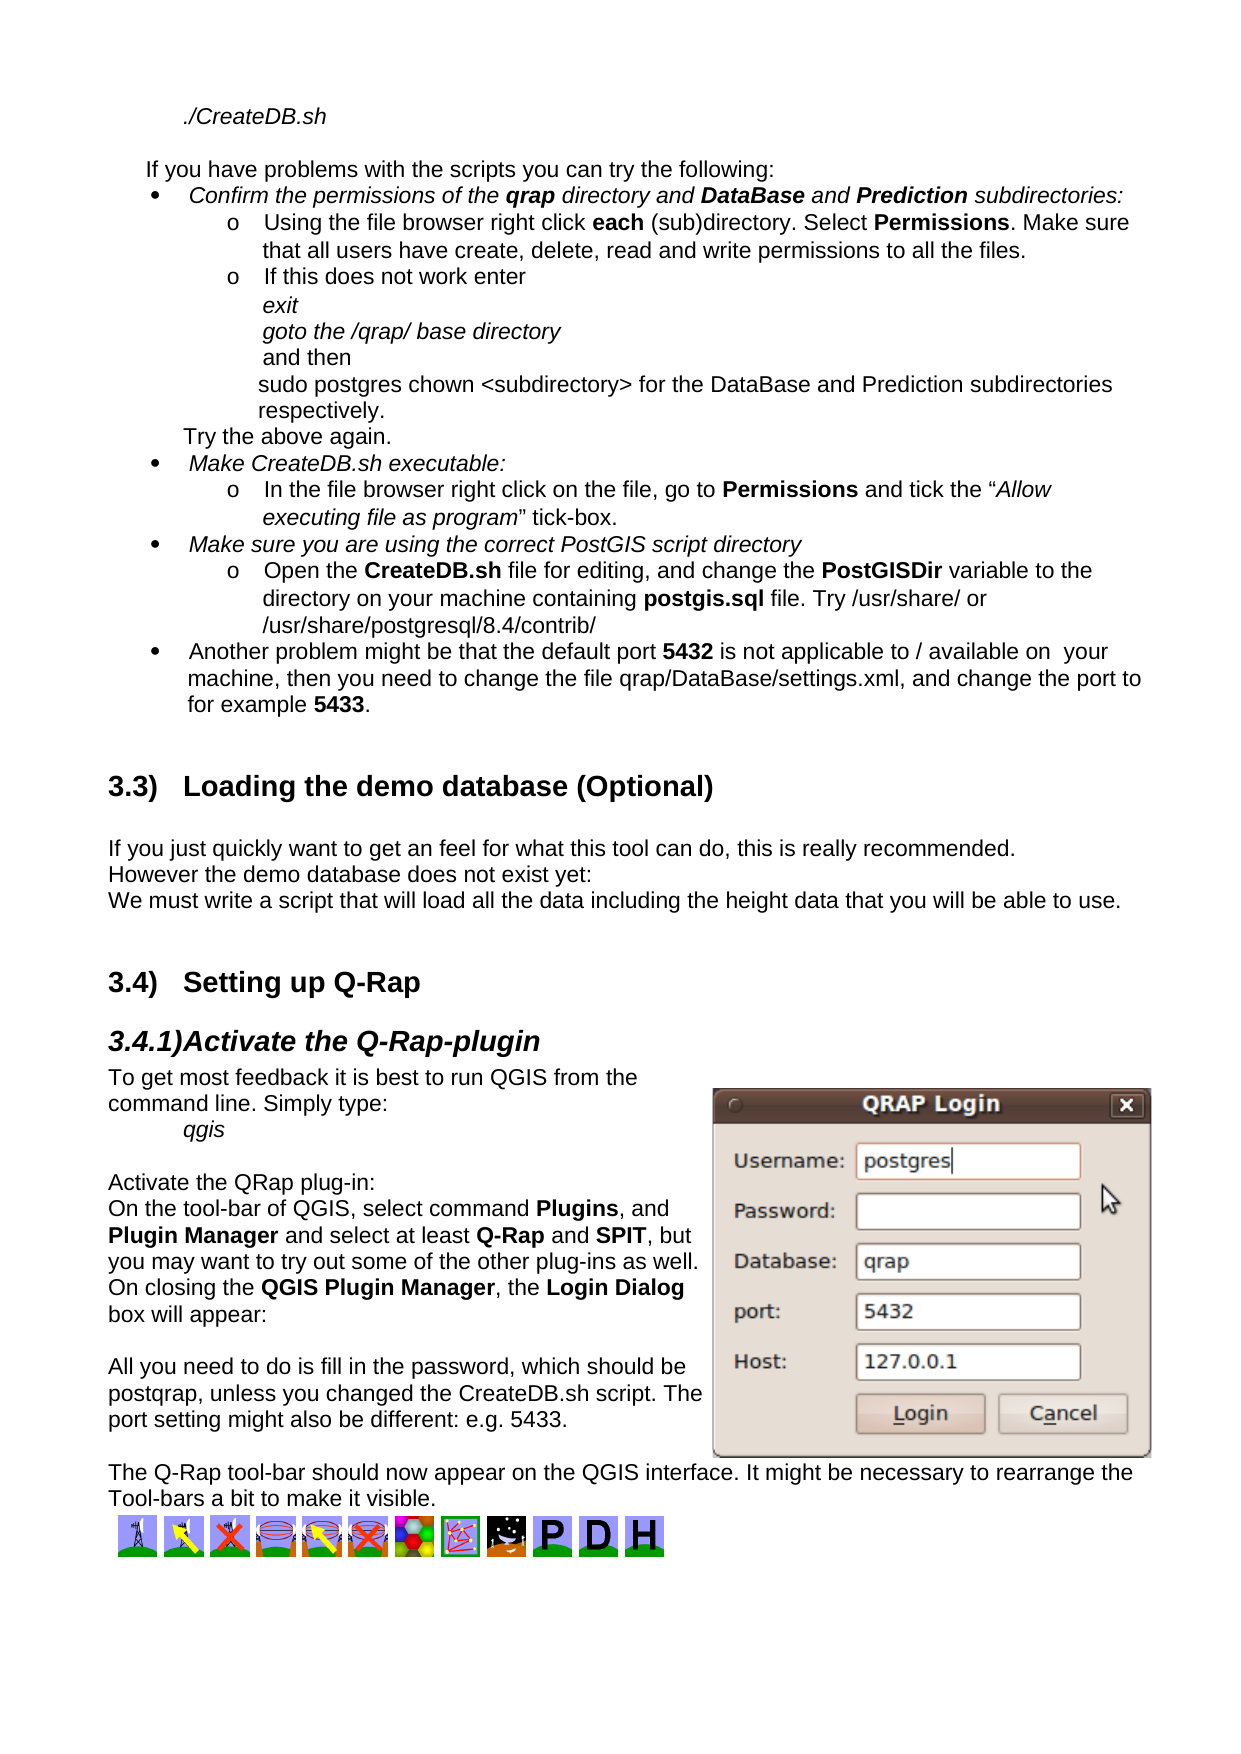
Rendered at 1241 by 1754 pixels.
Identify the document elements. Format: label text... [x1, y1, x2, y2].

subtitle Loading the demo database (Optional) [108, 768, 1156, 802]
picture [348, 1516, 388, 1557]
list exit [225, 292, 1156, 318]
text sudo postgres chown <subdirectory> for the DataBase and Prediction subdirectories respectively. [194, 371, 1156, 423]
picture [118, 1515, 157, 1557]
list Open the CreateDB.sh file for editing, and change the PostGISDir variable to the directory on your machine containing postgis.sql file. Try /usr/share/ or /usr/share/postgresql/8.4/contrib/ [225, 557, 1156, 638]
list If this does not work enter [225, 263, 1156, 292]
list Confirm the permissions of the qrap directory and DataBase and Prediction subdirectories: [150, 182, 1156, 208]
list Make CreateDB.sh executable: [150, 450, 1156, 476]
text Activate the QRap plug-in: [108, 1169, 712, 1195]
text However the demo database does not exist yet: [108, 861, 1156, 887]
picture [533, 1516, 572, 1557]
text ./CreateDB.sh [145, 103, 1156, 129]
picture [579, 1516, 618, 1557]
text [1152, 1116, 1156, 1142]
picture [487, 1516, 526, 1557]
text If you just quickly want to get an feel for what this tool can do, this is really recommended. [108, 835, 1156, 861]
list In the file browser right click on the file, go to Permissions and tick the “Allow executing file as program” tick-box. [225, 476, 1156, 531]
picture [712, 1088, 1152, 1458]
list Make sure you are using the correct PostGIS script directory [150, 531, 1156, 557]
picture [441, 1516, 480, 1557]
text If you have problems with the scripts you can try the following: [108, 156, 1156, 182]
picture [625, 1516, 664, 1557]
list goto the /qrap/ base directory [225, 318, 1156, 344]
text We must write a script that will load all the data including the height data that you will be able to use. [108, 887, 1156, 914]
text The Q-Rap tool-bar should now appear on the QGIS interface. It might be necessary to rearrange the Tool-bars a bit to make it visible. [108, 1459, 1156, 1511]
picture [302, 1516, 342, 1557]
subtitle Activate the Q-Rap-plugin [108, 1024, 1156, 1057]
text All you need to do is fill in the password, which should be postqrap, unless you changed the CreateDB.sh script. The port setting might also be different: e.g. 5433. [108, 1353, 712, 1432]
picture [256, 1516, 296, 1557]
list Using the file browser right click each (sub)directory. Select Permissions. Make sure that all users have create, delete, read and write permissions to all the files. [225, 208, 1156, 263]
subtitle Setting up Q-Rap [108, 965, 1156, 999]
text Try the above again. [112, 423, 1156, 450]
text To get most feedback it is best to run QGIS from the command line. Simply type: [108, 1063, 1156, 1116]
text On the tool-bar of QGIS, select command Plugins, and Plugin Manager and select at least Q-Rap and SPIT, but you may want to try out some of the other plug-ins as well. [108, 1195, 712, 1274]
list and then [225, 344, 1156, 371]
text On closing the QGIS Plugin Manager, the Login Dialog box will appear: [108, 1274, 712, 1327]
list Another problem might be that the default port 5432 is not applicable to / available on your machine, then you need to change the file qrap/DataBase/settings.xml, and change the port to for example 5433. [150, 638, 1156, 717]
picture [164, 1516, 204, 1557]
text qgis [108, 1116, 712, 1142]
picture [210, 1515, 250, 1557]
picture [395, 1516, 434, 1557]
